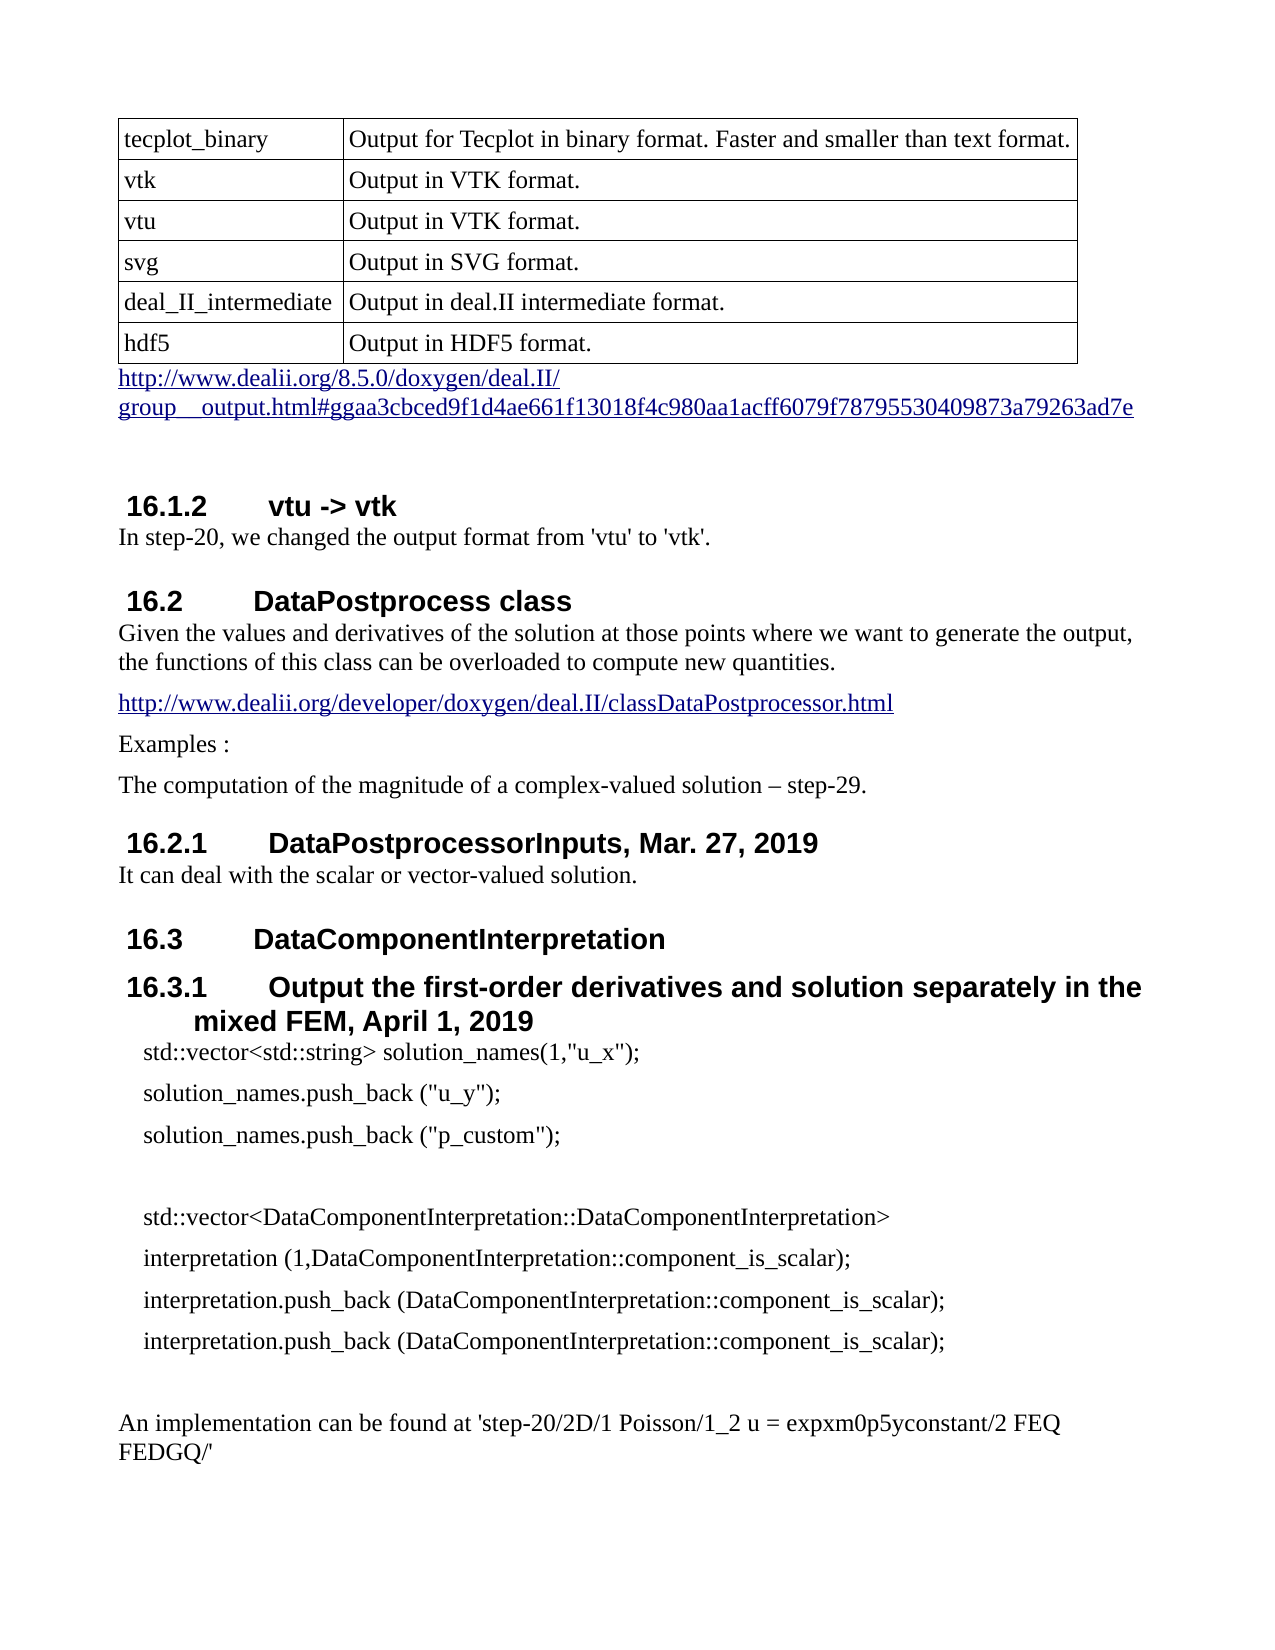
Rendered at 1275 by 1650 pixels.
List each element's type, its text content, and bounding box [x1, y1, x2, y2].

table_cell svg [119, 241, 343, 281]
subtitle DataPostprocessorInputs, Mar. 27, 2019 [118, 826, 1157, 860]
text solution_names.push_back ("u_y"); [118, 1078, 1157, 1107]
table_cell Output for Tecplot in binary format. Faster and smaller than text format. [344, 119, 1077, 159]
table_cell Output in deal.II intermediate format. [344, 282, 1077, 322]
table_cell tecplot_binary [119, 119, 343, 159]
subtitle DataPostprocess class [118, 584, 1157, 618]
text interpretation (1,DataComponentInterpretation::component_is_scalar); [118, 1243, 1157, 1272]
table_cell vtk [119, 160, 343, 199]
text interpretation.push_back (DataComponentInterpretation::component_is_scalar); [118, 1285, 1157, 1313]
text Given the values and derivatives of the solution at those points where we want to generate the output, the functions of this class can be overloaded to compute new quantities. [118, 618, 1157, 676]
table_cell Output in SVG format. [344, 241, 1077, 281]
text An implementation can be found at 'step-20/2D/1 Poisson/1_2 u = expxm0p5yconstant/2 FEQ FEDGQ/' [118, 1408, 1157, 1466]
text http://www.dealii.org/developer/doxygen/deal.II/classDataPostprocessor.html [118, 688, 1157, 717]
table_cell deal_II_intermediate [119, 282, 343, 322]
text In step-20, we changed the output format from 'vtu' to 'vtk'. [118, 522, 1157, 551]
table_cell hdf5 [119, 323, 343, 362]
text http://www.dealii.org/8.5.0/doxygen/deal.II/group__output.html#ggaa3cbced9f1d4ae661f13018f4c980aa1acff6079f78795530409873a79263ad7e [118, 363, 1157, 421]
subtitle DataComponentInterpretation [118, 922, 1157, 956]
table_cell Output in VTK format. [344, 160, 1077, 199]
table_cell Output in HDF5 format. [344, 323, 1077, 362]
text interpretation.push_back (DataComponentInterpretation::component_is_scalar); [118, 1326, 1157, 1355]
text It can deal with the scalar or vector-valued solution. [118, 860, 1157, 889]
text solution_names.push_back ("p_custom"); [118, 1120, 1157, 1148]
text Examples : [118, 729, 1157, 758]
text The computation of the magnitude of a complex-valued solution – step-29. [118, 771, 1157, 799]
text std::vector<DataComponentInterpretation::DataComponentInterpretation> [118, 1202, 1157, 1231]
text std::vector<std::string> solution_names(1,"u_x"); [118, 1037, 1157, 1066]
table_cell Output in VTK format. [344, 201, 1077, 240]
subtitle vtu -> vtk [118, 489, 1157, 522]
table_cell vtu [119, 201, 343, 240]
subtitle Output the first-order derivatives and solution separately in the mixed FEM, April 1, 2019 [118, 970, 1157, 1037]
